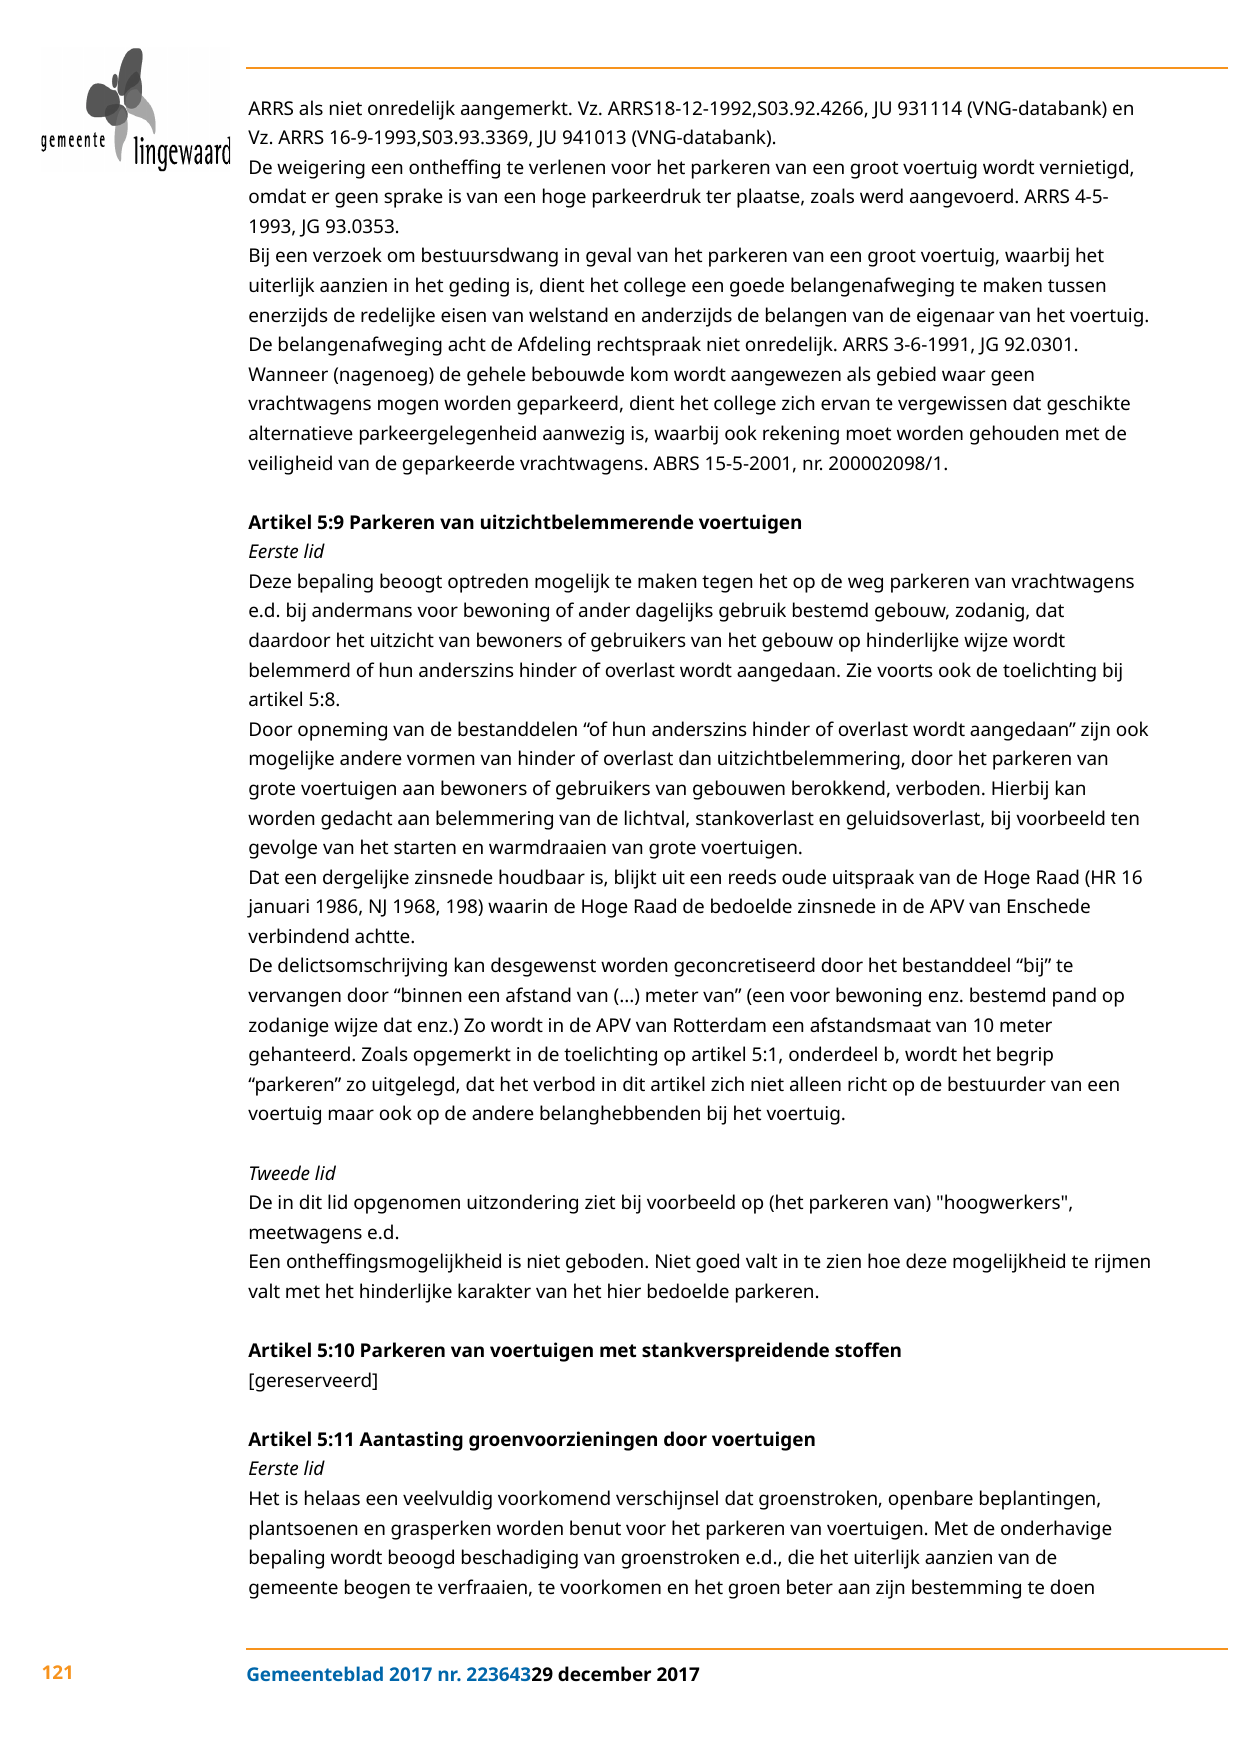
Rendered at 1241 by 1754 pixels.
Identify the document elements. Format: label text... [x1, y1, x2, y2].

text Het is helaas een veelvuldig voorkomend verschijnsel dat groenstroken, openbare beplantingen, plantsoenen en grasperken worden benut voor het parkeren van voertuigen. Met de onderhavige bepaling wordt beoogd beschadiging van groenstroken e.d., die het uiterlijk aanzien van de gemeente beogen te verfraaien, te voorkomen en het groen beter aan zijn bestemming te doen [248, 1485, 1152, 1600]
text Eerste lid [248, 538, 1152, 564]
text Eerste lid [248, 1456, 1152, 1481]
text Artikel 5:9 Parkeren van uitzichtbelemmerende voertuigen [248, 509, 1152, 535]
text Een ontheffingsmogelijkheid is niet geboden. Niet goed valt in te zien hoe deze mogelijkheid te rijmen valt met het hinderlijke karakter van het hier bedoelde parkeren. [248, 1248, 1152, 1304]
picture [41, 47, 231, 172]
text Deze bepaling beoogt optreden mogelijk te maken tegen het op de weg parkeren van vrachtwagens e.d. bij andermans voor bewoning of ander dagelijks gebruik bestemd gebouw, zodanig, dat daardoor het uitzicht van bewoners of gebruikers van het gebouw op hinderlijke wijze wordt belemmerd of hun anderszins hinder of overlast wordt aangedaan. Zie voorts ook de toelichting bij artikel 5:8. [248, 568, 1152, 712]
text Dat een dergelijke zinsnede houdbaar is, blijkt uit een reeds oude uitspraak van de Hoge Raad (HR 16 januari 1986, NJ 1968, 198) waarin de Hoge Raad de bedoelde zinsnede in de APV van Enschede verbindend achtte. [248, 864, 1152, 949]
text ARRS als niet onredelijk aangemerkt. Vz. ARRS18-12-1992,S03.92.4266, JU 931114 (VNG-databank) en Vz. ARRS 16-9-1993,S03.93.3369, JU 941013 (VNG-databank). [248, 95, 1152, 150]
text Artikel 5:11 Aantasting groenvoorzieningen door voertuigen [248, 1426, 1152, 1452]
text Bij een verzoek om bestuursdwang in geval van het parkeren van een groot voertuig, waarbij het uiterlijk aanzien in het geding is, dient het college een goede belangenafweging te maken tussen enerzijds de redelijke eisen van welstand en anderzijds de belangen van de eigenaar van het voertuig. De belangenafweging acht de Afdeling rechtspraak niet onredelijk. ARRS 3-6-1991, JG 92.0301. [248, 243, 1152, 357]
text De in dit lid opgenomen uitzondering ziet bij voorbeeld op (het parkeren van) "hoogwerkers", meetwagens e.d. [248, 1189, 1152, 1245]
text [gereserveerd] [248, 1367, 1152, 1393]
text Artikel 5:10 Parkeren van voertuigen met stankverspreidende stoffen [248, 1337, 1152, 1363]
text Wanneer (nagenoeg) de gehele bebouwde kom wordt aangewezen als gebied waar geen vrachtwagens mogen worden geparkeerd, dient het college zich ervan te vergewissen dat geschikte alternatieve parkeergelegenheid aanwezig is, waarbij ook rekening moet worden gehouden met de veiligheid van de geparkeerde vrachtwagens. ABRS 15-5-2001, nr. 200002098/1. [248, 361, 1152, 476]
text Tweede lid [248, 1160, 1152, 1186]
text De weigering een ontheffing te verlenen voor het parkeren van een groot voertuig wordt vernietigd, omdat er geen sprake is van een hoge parkeerdruk ter plaatse, zoals werd aangevoerd. ARRS 4-5-1993, JG 93.0353. [248, 154, 1152, 239]
text De delictsomschrijving kan desgewenst worden geconcretiseerd door het bestanddeel “bij” te vervangen door “binnen een afstand van (...) meter van” (een voor bewoning enz. bestemd pand op zodanige wijze dat enz.) Zo wordt in de APV van Rotterdam een afstandsmaat van 10 meter gehanteerd. Zoals opgemerkt in de toelichting op artikel 5:1, onderdeel b, wordt het begrip “parkeren” zo uitgelegd, dat het verbod in dit artikel zich niet alleen richt op de bestuurder van een voertuig maar ook op de andere belanghebbenden bij het voertuig. [248, 953, 1152, 1126]
text Door opneming van de bestanddelen “of hun anderszins hinder of overlast wordt aangedaan” zijn ook mogelijke andere vormen van hinder of overlast dan uitzichtbelemmering, door het parkeren van grote voertuigen aan bewoners of gebruikers van gebouwen berokkend, verboden. Hierbij kan worden gedacht aan belemmering van de lichtval, stankoverlast en geluidsoverlast, bij voorbeeld ten gevolge van het starten en warmdraaien van grote voertuigen. [248, 716, 1152, 860]
